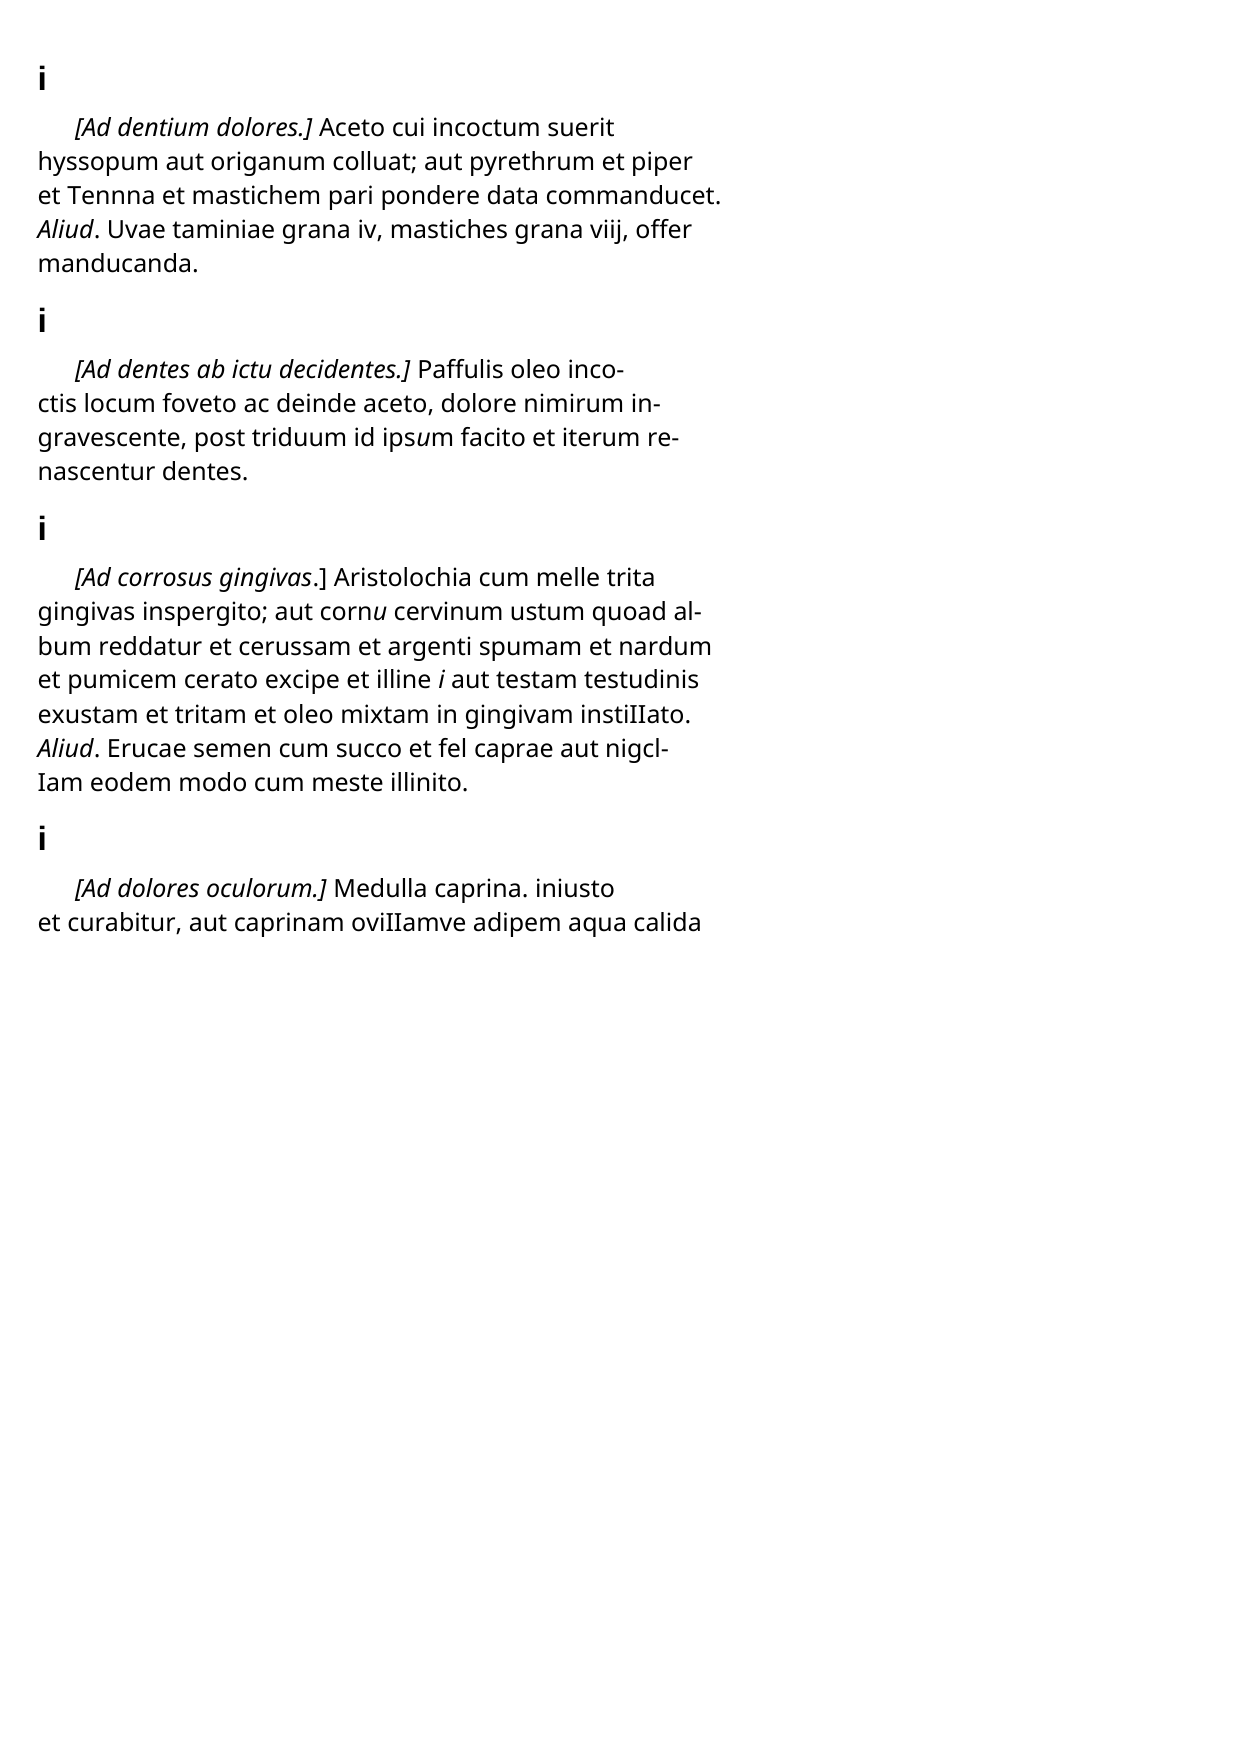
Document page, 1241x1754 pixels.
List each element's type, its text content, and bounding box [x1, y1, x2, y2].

subtitle i [37, 819, 1203, 858]
subtitle i [37, 301, 1203, 339]
text [Ad corrosus gingivas.] Aristolochia cum melle trita gingivas inspergito; aut cornu cervinum ustum quoad al- bum reddatur et cerussam et argenti spumam et nardum et pumicem cerato excipe et illine i aut testam testudinis exustam et tritam et oleo mixtam in gingivam instiIIato. Aliud. Erucae semen cum succo et fel caprae aut nigcl- Iam eodem modo cum meste illinito. [37, 560, 1203, 798]
subtitle i [37, 58, 1203, 97]
text [Ad dolores oculorum.] Medulla caprina. iniusto et curabitur, aut caprinam oviIIamve adipem aqua calida [37, 870, 1203, 938]
text [Ad dentes ab ictu decidentes.] Paffulis oleo inco- ctis locum foveto ac deinde aceto, dolore nimirum in- gravescente, post triduum id ipsum facito et iterum re- nascentur dentes. [37, 352, 1203, 488]
subtitle i [37, 509, 1203, 547]
text [Ad dentium dolores.] Aceto cui incoctum suerit hyssopum aut origanum colluat; aut pyrethrum et piper et Tennna et mastichem pari pondere data commanducet. Aliud. Uvae taminiae grana iv, mastiches grana viij, offer manducanda. [37, 109, 1203, 280]
